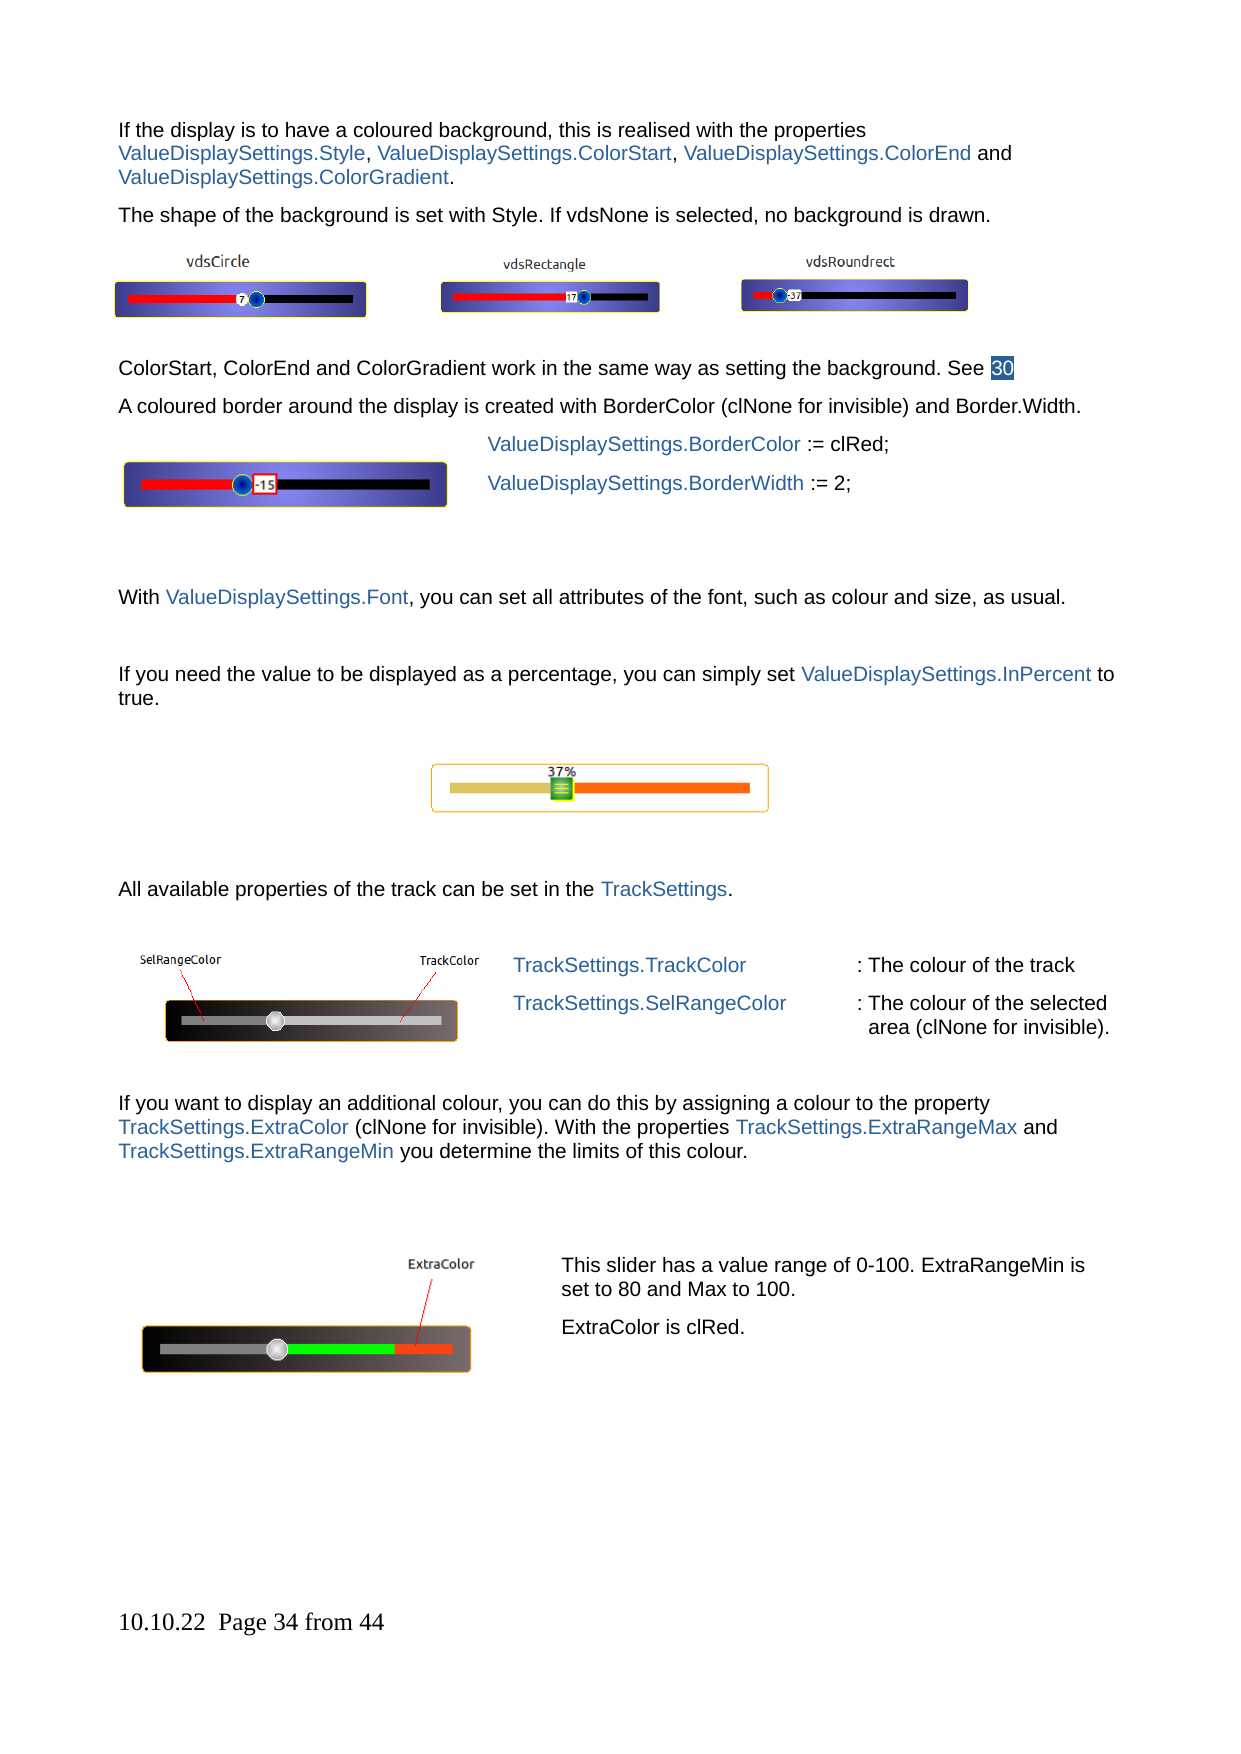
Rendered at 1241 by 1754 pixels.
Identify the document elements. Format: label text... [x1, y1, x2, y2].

text ValueDisplaySettings.BorderColor := clRed; [118, 433, 1122, 457]
text With ValueDisplaySettings.Font, you can set all attributes of the font, such as colour and size, as usual. [118, 586, 1122, 609]
text TrackSettings.SelRangeColor : The colour of the selected area (clNone for invisible). [502, 992, 1122, 1039]
text All available properties of the track can be set in the TrackSettings. [118, 877, 1122, 901]
picture [410, 750, 794, 824]
text This slider has a value range of 0-100. ExtraRangeMin is set to 80 and Max to 100. [502, 1254, 1122, 1301]
text TrackSettings.TrackColor : The colour of the track [502, 954, 1122, 977]
text ValueDisplaySettings.BorderWidth := 2; [461, 471, 1122, 495]
text If the display is to have a coloured background, this is realised with the properties ValueDisplaySettings.Style, ValueDisplaySettings.ColorStart, ValueDisplaySettings.ColorEnd and ValueDisplaySettings.ColorGradient. [118, 118, 1122, 189]
picture [111, 444, 461, 522]
text ExtraColor is clRed. [502, 1316, 1122, 1339]
picture [112, 1245, 502, 1379]
text The shape of the background is set with Style. If vdsNone is selected, no background is drawn. [118, 204, 1122, 227]
text If you want to display an additional colour, you can do this by assigning a colour to the property TrackSettings.ExtraColor (clNone for invisible). With the properties TrackSettings.ExtraRangeMax and TrackSettings.ExtraRangeMin you determine the limits of this colour. [118, 1092, 1122, 1163]
picture [430, 251, 672, 325]
picture [112, 933, 502, 1068]
picture [727, 248, 985, 325]
text A coloured border around the display is created with BorderColor (clNone for invisible) and Border.Width. [118, 395, 1122, 418]
picture [101, 251, 380, 326]
text If you need the value to be displayed as a percentage, you can simply set ValueDisplaySettings.InPercent to true. [118, 662, 1122, 710]
text ColorStart, ColorEnd and ColorGradient work in the same way as setting the background. See 30 [118, 357, 1122, 380]
